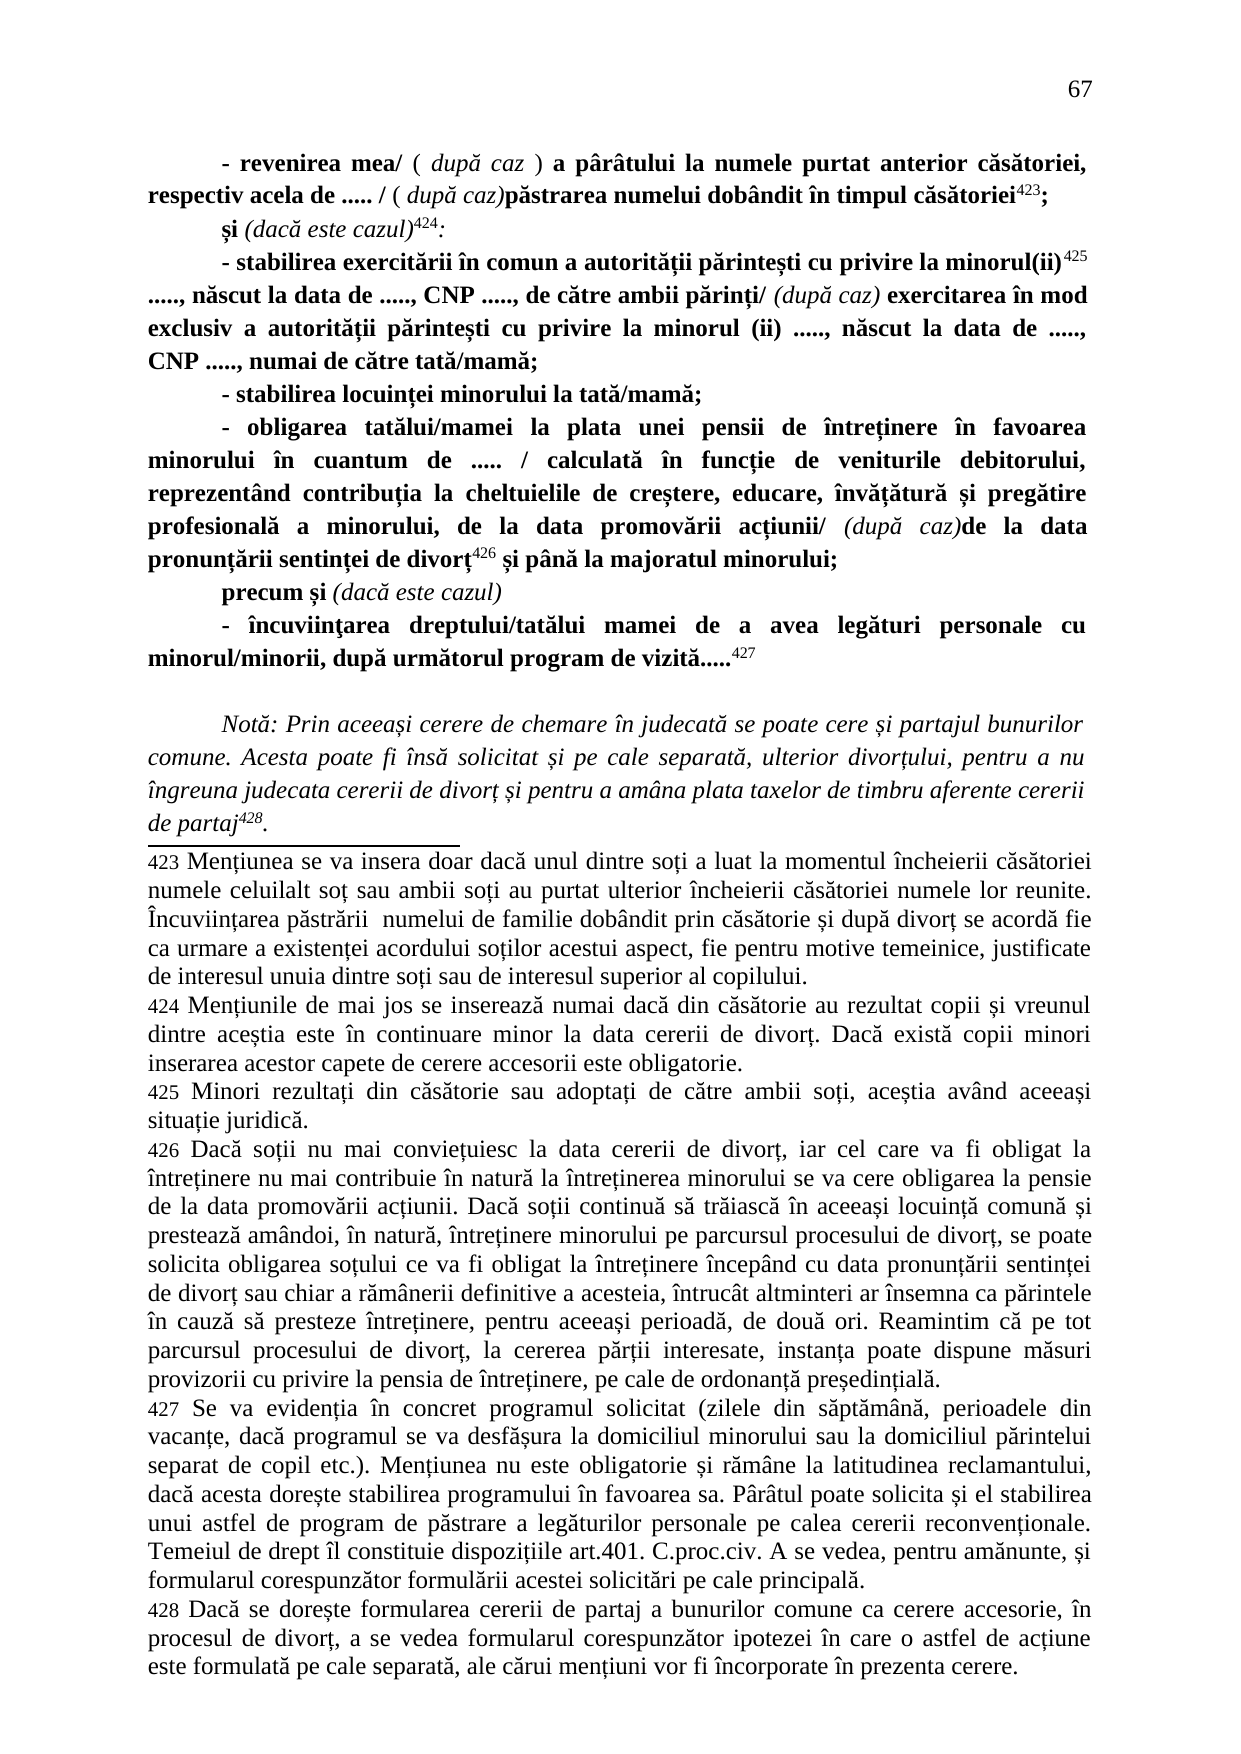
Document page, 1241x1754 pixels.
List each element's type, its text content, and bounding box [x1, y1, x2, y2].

text Dacă se dorește formularea cererii de partaj a bunurilor comune ca cerere accesorie, în procesul de divorț, a se vedea formularul corespunzător ipotezei în care o astfel de acțiune este formulată pe cale separată, ale cărui mențiuni vor fi încorporate în prezenta cerere. [148, 1594, 1093, 1680]
text Minori rezultați din căsătorie sau adoptați de către ambii soți, aceștia având aceeași situație juridică. [148, 1076, 1093, 1134]
text - revenirea mea/ ( după caz ) a pârâtului la numele purtat anterior căsătoriei, respectiv acela de ..... / ( după caz)păstrarea numelui dobândit în timpul căsătoriei; [148, 148, 1087, 209]
text - stabilirea exercitării în comun a autorității părintești cu privire la minorul(ii) ....., născut la data de ....., CNP ....., de către ambii părinți/ (după caz) exercitarea în mod exclusiv a autorității părintești cu privire la minorul (ii) ....., născut la data de ....., CNP ....., numai de către tată/mamă; [148, 247, 1087, 374]
text Dacă soții nu mai conviețuiesc la data cererii de divorț, iar cel care va fi obligat la întreținere nu mai contribuie în natură la întreținerea minorului se va cere obligarea la pensie de la data promovării acțiunii. Dacă soții continuă să trăiască în aceeași locuință comună și prestează amândoi, în natură, întreținere minorului pe parcursul procesului de divorț, se poate solicita obligarea soțului ce va fi obligat la întreținere începând cu data pronunțării sentinței de divorț sau chiar a rămânerii definitive a acesteia, întrucât altminteri ar însemna ca părintele în cauză să presteze întreținere, pentru aceeași perioadă, de două ori. Reamintim că pe tot parcursul procesului de divorț, la cererea părții interesate, instanța poate dispune măsuri provizorii cu privire la pensia de întreținere, pe cale de ordonanță președințială. [148, 1134, 1093, 1393]
text - stabilirea locuinței minorului la tată/mamă; [148, 379, 1087, 407]
text Se va evidenția în concret programul solicitat (zilele din săptămână, perioadele din vacanțe, dacă programul se va desfășura la domiciliul minorului sau la domiciliul părintelui separat de copil etc.). Mențiunea nu este obligatorie și rămâne la latitudinea reclamantului, dacă acesta dorește stabilirea programului în favoarea sa. Pârâtul poate solicita și el stabilirea unui astfel de program de păstrare a legăturilor personale pe calea cererii reconvenționale. Temeiul de drept îl constituie dispozițiile art.401. C.proc.civ. A se vedea, pentru amănunte, și formularul corespunzător formulării acestei solicitări pe cale principală. [148, 1393, 1093, 1594]
text precum și (dacă este cazul) [148, 577, 1087, 606]
text - încuviinţarea dreptului/tatălui mamei de a avea legături personale cu minorul/minorii, după următorul program de vizită..... [148, 610, 1087, 672]
text Notă: Prin aceeași cerere de chemare în judecată se poate cere și partajul bunurilor comune. Acesta poate fi însă solicitat și pe cale separată, ulterior divorțului, pentru a nu îngreuna judecata cererii de divorț și pentru a amâna plata taxelor de timbru aferente cererii de partaj. [148, 709, 1087, 837]
text și (dacă este cazul): [148, 214, 1087, 242]
text Mențiunea se va insera doar dacă unul dintre soți a luat la momentul încheierii căsătoriei numele celuilalt soț sau ambii soți au purtat ulterior încheierii căsătoriei numele lor reunite. Încuviințarea păstrării numelui de familie dobândit prin căsătorie și după divorț se acordă fie ca urmare a existenței acordului soților acestui aspect, fie pentru motive temeinice, justificate de interesul unuia dintre soți sau de interesul superior al copilului. [148, 846, 1093, 990]
text - obligarea tatălui/mamei la plata unei pensii de întreținere în favoarea minorului în cuantum de ..... / calculată în funcție de veniturile debitorului, reprezentând contribuția la cheltuielile de creștere, educare, învățătură și pregătire profesională a minorului, de la data promovării acțiunii/ (după caz)de la data pronunțării sentinței de divorț și până la majoratul minorului; [148, 412, 1087, 573]
text Mențiunile de mai jos se inserează numai dacă din căsătorie au rezultat copii și vreunul dintre aceștia este în continuare minor la data cererii de divorț. Dacă există copii minori inserarea acestor capete de cerere accesorii este obligatorie. [148, 990, 1093, 1076]
